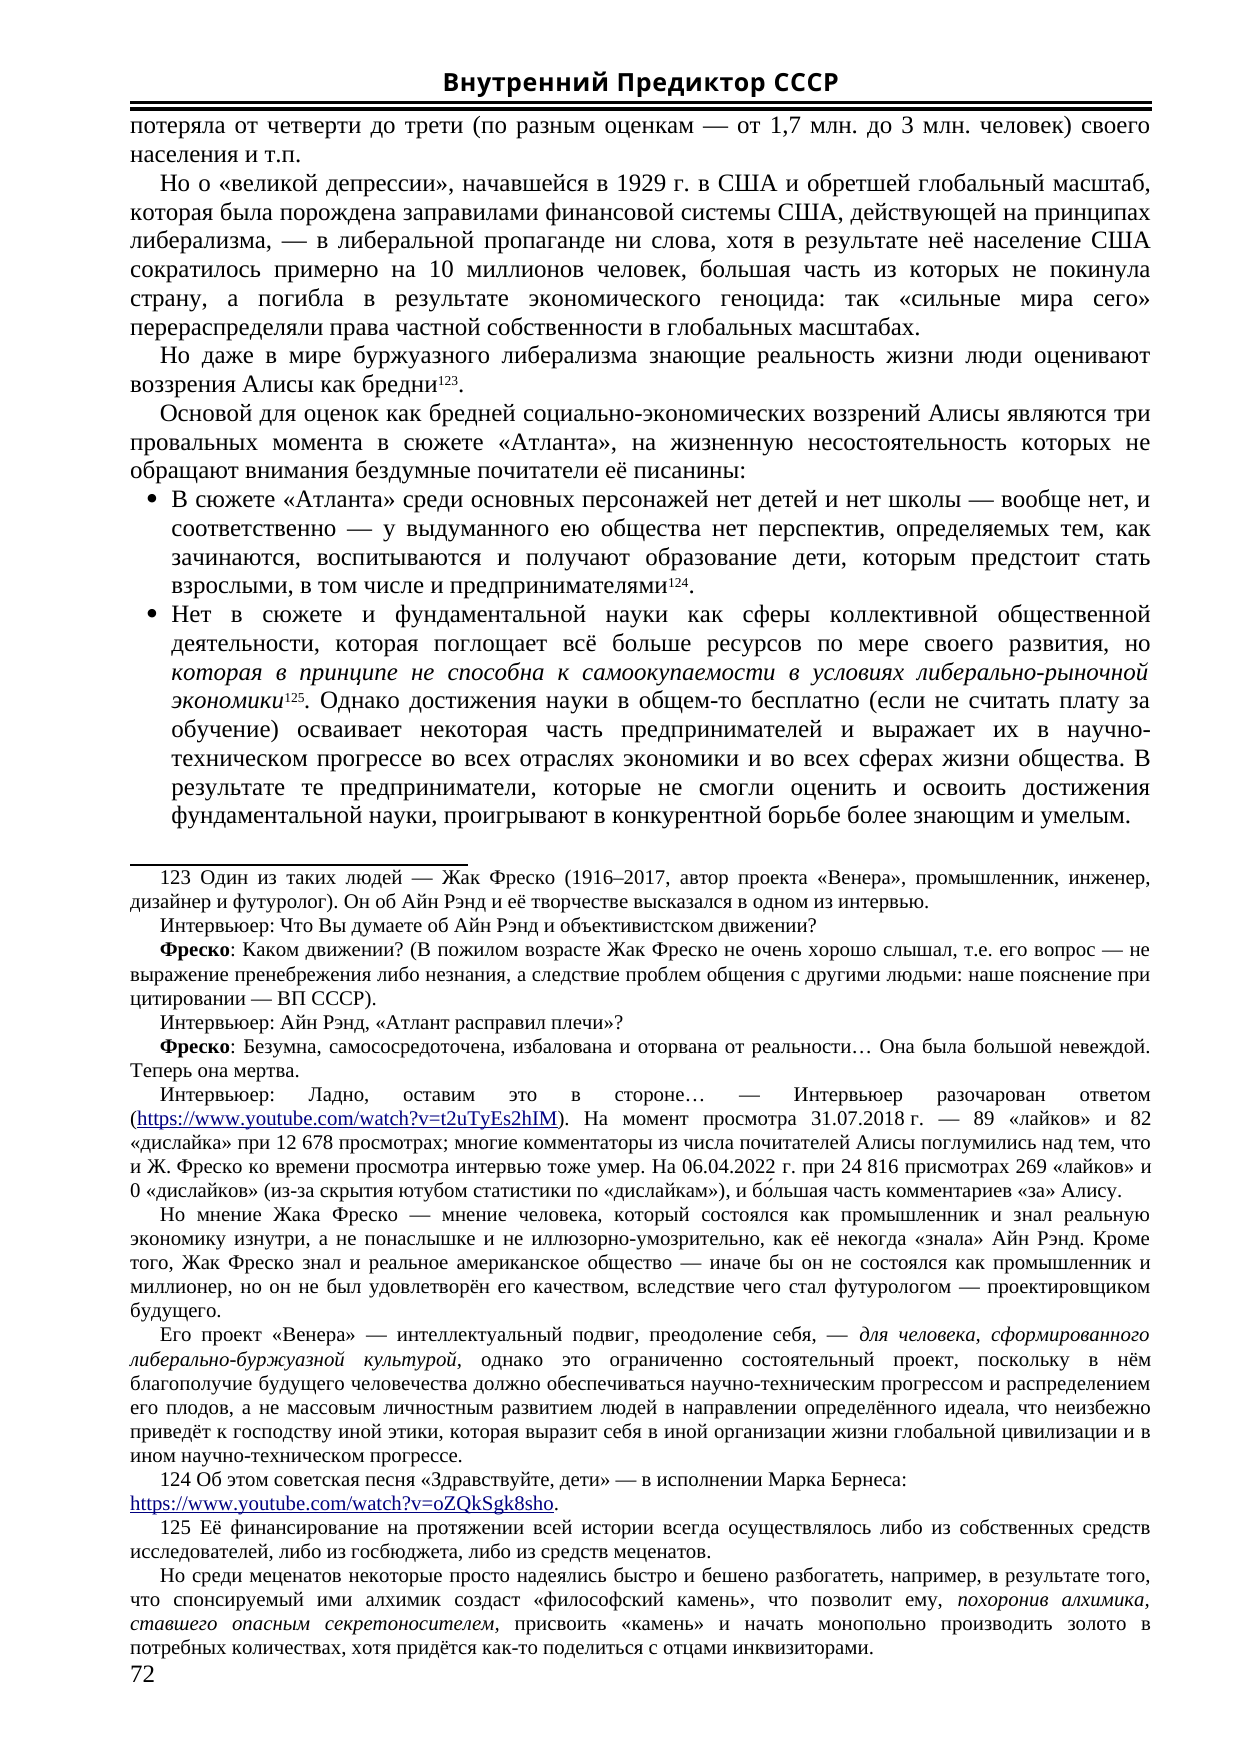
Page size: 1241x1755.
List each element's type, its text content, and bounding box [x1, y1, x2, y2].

text Интервьюер: Айн Рэнд, «Атлант расправил плечи»? [130, 1009, 1152, 1034]
text потеряла от четверти до трети (по разным оценкам — от 1,7 млн. до 3 млн. человек) своего населения и т.п. [130, 111, 1152, 168]
list Её финансирование на протяжении всей истории всегда осуществлялось либо из собственных средств исследователей, либо из госбюджета, либо из средств меценатов. [130, 1515, 1152, 1563]
text Основой для оценок как бредней социально-экономических воззрений Алисы являются три провальных момента в сюжете «Атланта», на жизненную несостоятельность которых не обращают внимания бездумные почитатели её писанины: [130, 398, 1152, 484]
text Его проект «Венера» — интеллектуальный подвиг, преодоление себя, — для человека, сформированного либерально-буржуазной культурой, однако это ограниченно состоятельный проект, поскольку в нём благополучие будущего человечества должно обеспечиваться научно-техническим прогрессом и распределением его плодов, а не массовым личностным развитием людей в направлении определённого идеала, что неизбежно приведёт к господству иной этики, которая выразит себя в иной организации жизни глобальной цивилизации и в ином научно-техническом прогрессе. [130, 1322, 1152, 1467]
list Нет в сюжете и фундаментальной науки как сферы коллективной общественной деятельности, которая поглощает всё больше ресурсов по мере своего развития, но которая в принципе не способна к самоокупаемости в условиях либерально-рыночной экономики. Однако достижения науки в общем-то бесплатно (если не считать плату за обучение) осваивает некоторая часть предпринимателей и выражает их в научно-техническом прогрессе во всех отраслях экономики и во всех сферах жизни общества. В результате те предприниматели, которые не смогли оценить и освоить достижения фундаментальной науки, проигрывают в конкурентной борьбе более знающим и умелым. [148, 599, 1152, 829]
text Но даже в мире буржуазного либерализма знающие реальность жизни люди оценивают воззрения Алисы как бредни. [130, 341, 1152, 398]
text Но о «великой депрессии», начавшейся в 1929 г. в США и обретшей глобальный масштаб, которая была порождена заправилами финансовой системы США, действующей на принципах либерализма, — в либеральной пропаганде ни слова, хотя в результате неё население США сократилось примерно на 10 миллионов человек, большая часть из которых не покинула страну, а погибла в результате экономического геноцида: так «сильные мира сего» перераспределяли права частной собственности в глобальных масштабах. [130, 168, 1152, 341]
text Интервьюер: Ладно, оставим это в стороне… — Интервьюер разочарован ответом (https://www.youtube.com/watch?v=t2uTyEs2hIM). На момент просмотра 31.07.2018 г. — 89 «лайков» и 82 «дислайка» при 12 678 просмотрах; многие комментаторы из числа почитателей Алисы поглумились над тем, что и Ж. Фреско ко времени просмотра интервью тоже умер. На 06.04.2022 г. при 24 816 присмотрах 269 «лайков» и 0 «дислайков» (из-за скрытия ютубом статистики по «дислайкам»), и бо́льшая часть комментариев «за» Алису. [130, 1082, 1152, 1202]
text Фреско: Каком движении? (В пожилом возрасте Жак Фреско не очень хорошо слышал, т.е. его вопрос — не выражение пренебрежения либо незнания, а следствие проблем общения с другими людьми: наше пояснение при цитировании — ВП СССР). [130, 937, 1152, 1009]
list В сюжете «Атланта» среди основных персонажей нет детей и нет школы — вообще нет, и соответственно — у выдуманного ею общества нет перспектив, определяемых тем, как зачинаются, воспитываются и получают образование дети, которым предстоит стать взрослыми, в том числе и предпринимателями. [148, 484, 1152, 599]
text Один из таких людей — Жак Фреско (1916–2017, автор проекта «Венера», промышленник, инженер, дизайнер и футуролог). Он об Айн Рэнд и её творчестве высказался в одном из интервью. [130, 865, 1152, 913]
text Но мнение Жака Фреско — мнение человека, который состоялся как промышленник и знал реальную экономику изнутри, а не понаслышке и не иллюзорно-умозрительно, как её некогда «знала» Айн Рэнд. Кроме того, Жак Фреско знал и реальное американское общество — иначе бы он не состоялся как промышленник и миллионер, но он не был удовлетворён его качеством, вследствие чего стал футурологом — проектировщиком будущего. [130, 1202, 1152, 1322]
text Интервьюер: Что Вы думаете об Айн Рэнд и объективистском движении? [130, 913, 1152, 937]
text Фреско: Безумна, самососредоточена, избалована и оторвана от реальности… Она была большой невеждой. Теперь она мертва. [130, 1034, 1152, 1082]
list Об этом советская песня «Здравствуйте, дети» — в исполнении Марка Бернеса: https://www.youtube.com/watch?v=oZQkSgk8sho. [130, 1467, 1152, 1515]
list Но среди меценатов некоторые просто надеялись быстро и бешено разбогатеть, например, в результате того, что спонсируемый ими алхимик создаст «философский камень», что позволит ему, похоронив алхимика, ставшего опасным секретоносителем, присвоить «камень» и начать монопольно производить золото в потребных количествах, хотя придётся как-то поделиться с отцами инквизиторами. [130, 1563, 1152, 1659]
